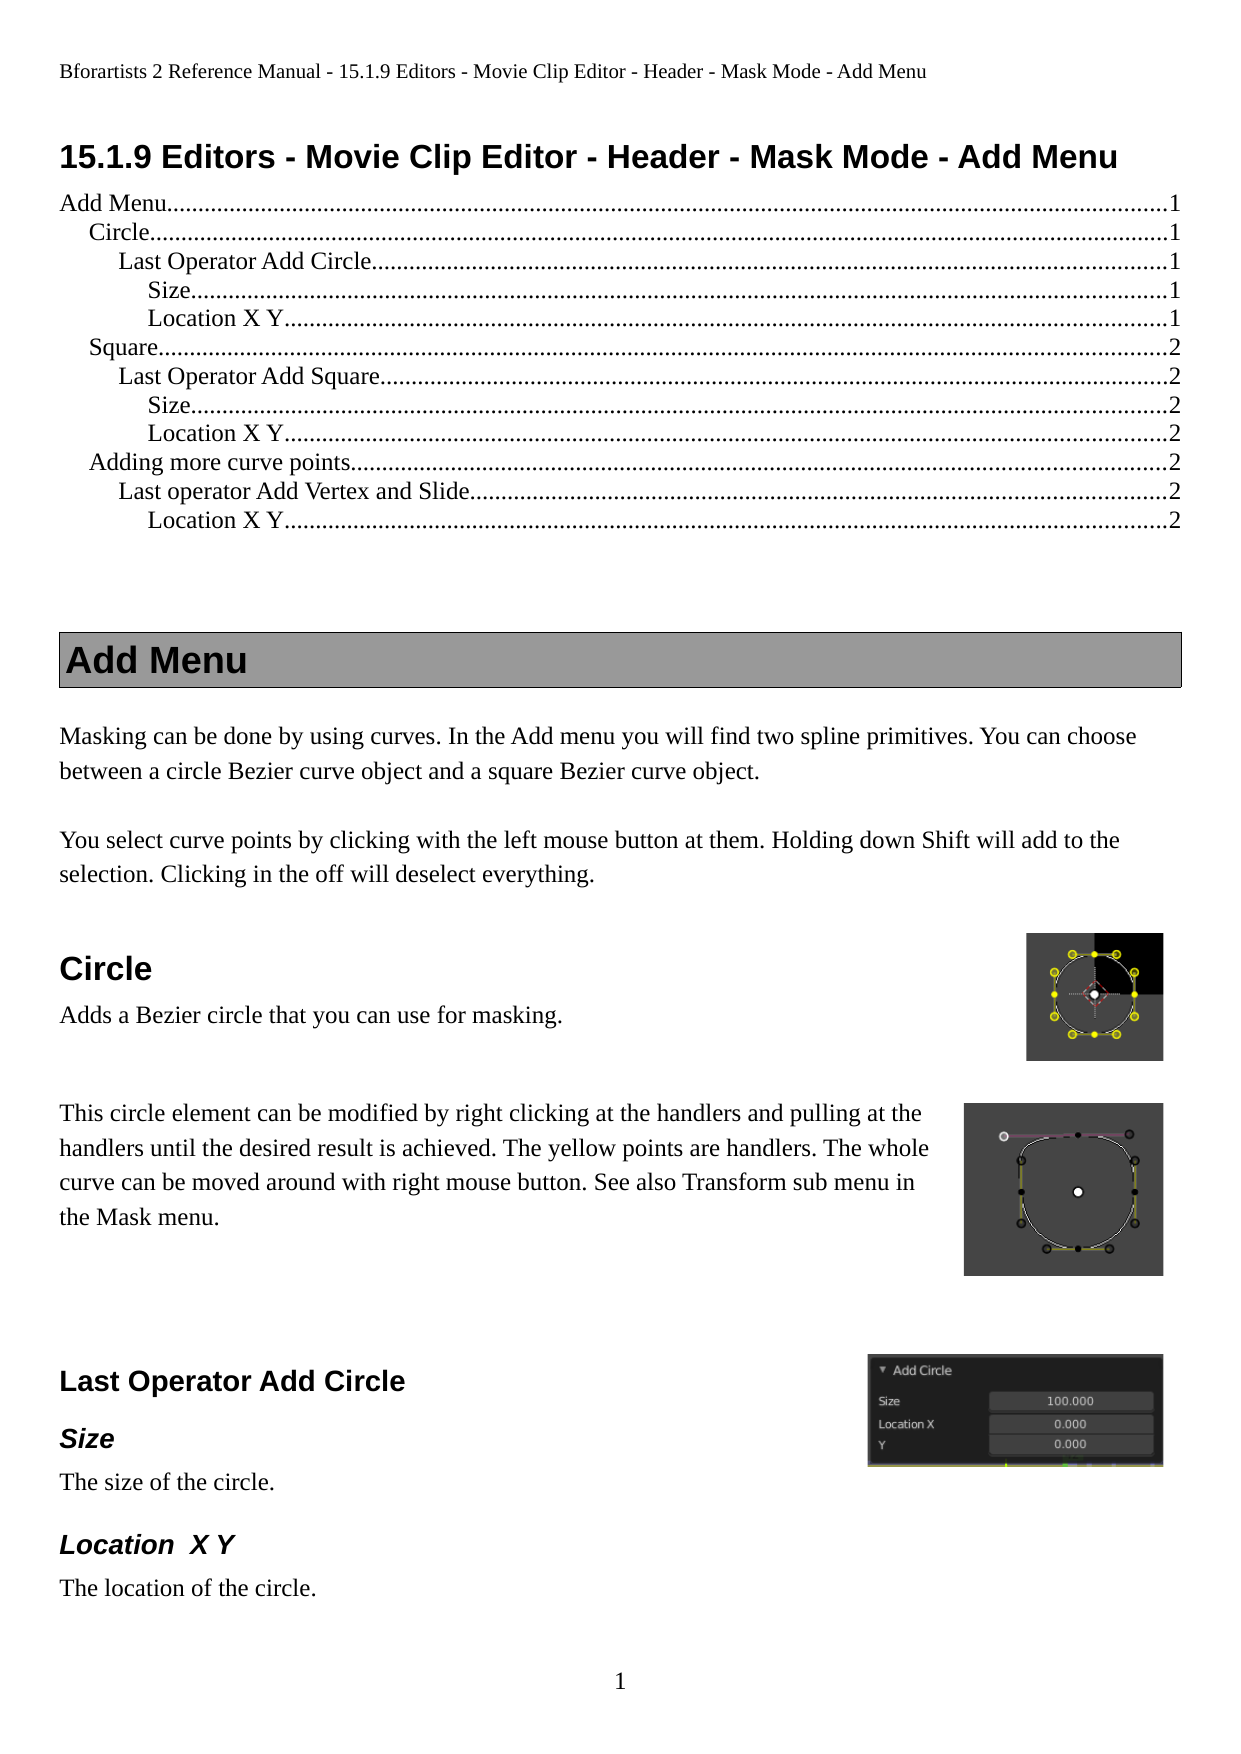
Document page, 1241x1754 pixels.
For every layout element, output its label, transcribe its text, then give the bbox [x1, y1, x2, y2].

text The size of the circle. [59, 1467, 1181, 1496]
text You select curve points by clicking with the left mouse button at them. Holding down Shift will add to the selection. Clicking in the off will deselect everything. [59, 825, 1181, 888]
picture [867, 1354, 1164, 1467]
subtitle Location X Y [59, 1528, 1181, 1560]
picture [963, 1103, 1164, 1276]
subtitle Circle [59, 949, 1026, 988]
text Masking can be done by using curves. In the Add menu you will find two spline primitives. You can choose between a circle Bezier curve object and a square Bezier curve object. [59, 721, 1181, 785]
text Location X Y 2 [147, 505, 1181, 533]
text Last Operator Add Circle 1 [118, 246, 1181, 275]
text Adding more curve points 2 [88, 447, 1181, 476]
text This circle element can be modified by right clicking at the handlers and pulling at the handlers until the desired result is achieved. The yellow points are handlers. The whole curve can be moved around with right mouse button. See also Transform sub menu in the Mask menu. [59, 1098, 1181, 1231]
subtitle Size [59, 1422, 867, 1454]
text Circle 1 [88, 217, 1181, 246]
text Square 2 [88, 332, 1181, 361]
subtitle 15.1.9 Editors - Movie Clip Editor - Header - Mask Mode - Add Menu [59, 138, 1181, 176]
picture [1026, 933, 1164, 1061]
text Last Operator Add Square 2 [118, 361, 1181, 390]
table_header Add Menu [60, 633, 1181, 687]
text Size 2 [147, 390, 1181, 418]
text Location X Y 2 [147, 418, 1181, 447]
text Add Menu 1 [59, 188, 1181, 217]
subtitle [1164, 1364, 1181, 1397]
text Size 1 [147, 275, 1181, 303]
subtitle [1164, 949, 1181, 988]
text The location of the circle. [59, 1573, 1181, 1601]
subtitle Last Operator Add Circle [59, 1364, 867, 1397]
subtitle [1164, 1422, 1181, 1454]
text Location X Y 1 [147, 303, 1181, 332]
text Adds a Bezier circle that you can use for masking. [59, 1000, 1026, 1029]
text Last operator Add Vertex and Slide 2 [118, 476, 1181, 505]
